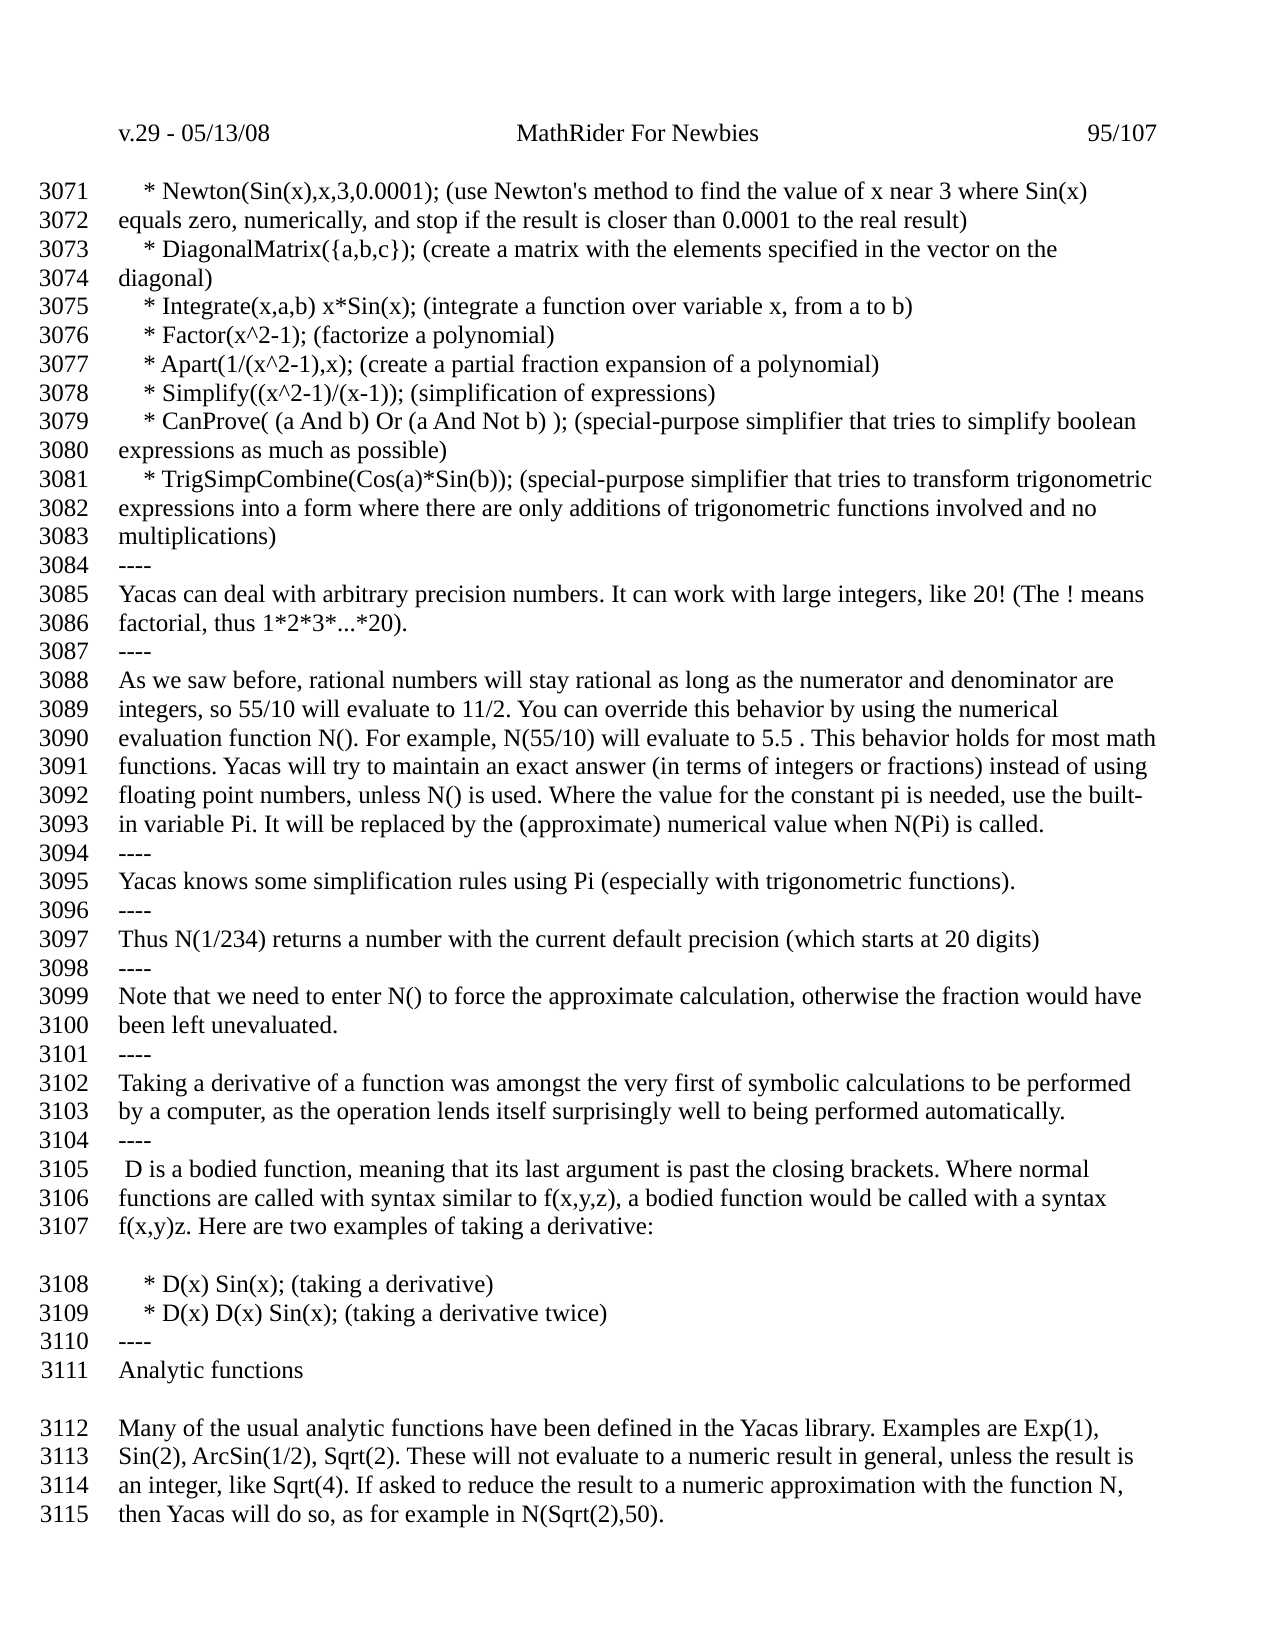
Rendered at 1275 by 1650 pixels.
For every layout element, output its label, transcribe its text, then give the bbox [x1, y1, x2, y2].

text * Integrate(x,a,b) x*Sin(x); (integrate a function over variable x, from a to b) [118, 291, 1157, 320]
text Analytic functions [118, 1355, 1157, 1384]
text ---- [118, 953, 1157, 981]
text * Apart(1/(x^2-1),x); (create a partial fraction expansion of a polynomial) [118, 349, 1157, 378]
text ---- [118, 1326, 1157, 1355]
text ---- [118, 1039, 1157, 1068]
text * Newton(Sin(x),x,3,0.0001); (use Newton's method to find the value of x near 3 where Sin(x) equals zero, numerically, and stop if the result is closer than 0.0001 to the real result) [118, 176, 1157, 234]
text Taking a derivative of a function was amongst the very first of symbolic calculations to be performed by a computer, as the operation lends itself surprisingly well to being performed automatically. [118, 1068, 1157, 1125]
text * DiagonalMatrix({a,b,c}); (create a matrix with the elements specified in the vector on the diagonal) [118, 234, 1157, 291]
text ---- [118, 838, 1157, 866]
text * D(x) Sin(x); (taking a derivative) [118, 1269, 1157, 1298]
text * Simplify((x^2-1)/(x-1)); (simplification of expressions) [118, 378, 1157, 406]
text Thus N(1/234) returns a number with the current default precision (which starts at 20 digits) [118, 924, 1157, 953]
text ---- [118, 636, 1157, 665]
text ---- [118, 1125, 1157, 1154]
text ---- [118, 895, 1157, 924]
text * D(x) D(x) Sin(x); (taking a derivative twice) [118, 1298, 1157, 1326]
text Many of the usual analytic functions have been defined in the Yacas library. Examples are Exp(1), Sin(2), ArcSin(1/2), Sqrt(2). These will not evaluate to a numeric result in general, unless the result is an integer, like Sqrt(4). If asked to reduce the result to a numeric approximation with the function N, then Yacas will do so, as for example in N(Sqrt(2),50). [118, 1413, 1157, 1528]
text Yacas can deal with arbitrary precision numbers. It can work with large integers, like 20! (The ! means factorial, thus 1*2*3*...*20). [118, 579, 1157, 636]
text * CanProve( (a And b) Or (a And Not b) ); (special-purpose simplifier that tries to simplify boolean expressions as much as possible) [118, 406, 1157, 464]
text D is a bodied function, meaning that its last argument is past the closing brackets. Where normal functions are called with syntax similar to f(x,y,z), a bodied function would be called with a syntax f(x,y)z. Here are two examples of taking a derivative: [118, 1154, 1157, 1240]
text As we saw before, rational numbers will stay rational as long as the numerator and denominator are integers, so 55/10 will evaluate to 11/2. You can override this behavior by using the numerical evaluation function N(). For example, N(55/10) will evaluate to 5.5 . This behavior holds for most math functions. Yacas will try to maintain an exact answer (in terms of integers or fractions) instead of using floating point numbers, unless N() is used. Where the value for the constant pi is needed, use the built-in variable Pi. It will be replaced by the (approximate) numerical value when N(Pi) is called. [118, 665, 1157, 838]
text * Factor(x^2-1); (factorize a polynomial) [118, 320, 1157, 349]
text ---- [118, 550, 1157, 579]
text Yacas knows some simplification rules using Pi (especially with trigonometric functions). [118, 866, 1157, 895]
text Note that we need to enter N() to force the approximate calculation, otherwise the fraction would have been left unevaluated. [118, 981, 1157, 1039]
text * TrigSimpCombine(Cos(a)*Sin(b)); (special-purpose simplifier that tries to transform trigonometric expressions into a form where there are only additions of trigonometric functions involved and no multiplications) [118, 464, 1157, 550]
